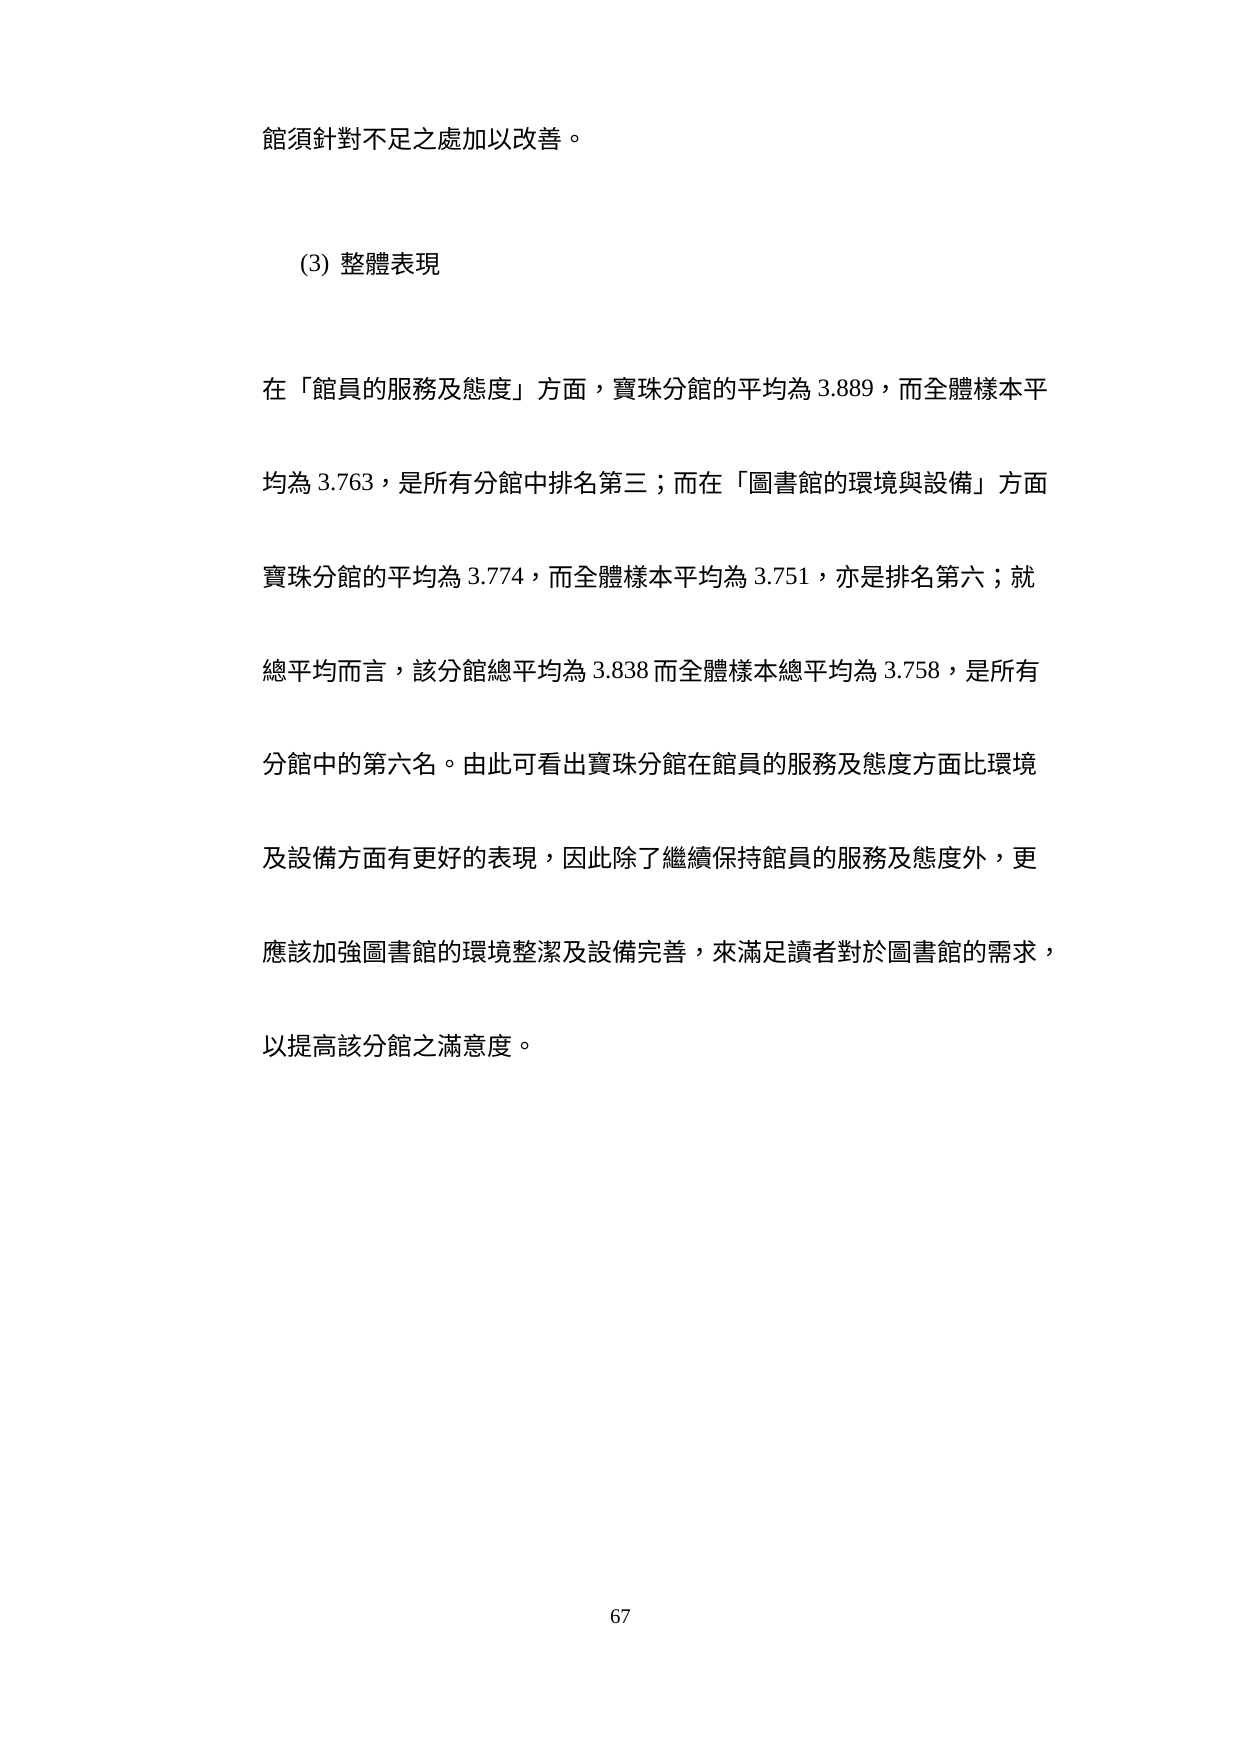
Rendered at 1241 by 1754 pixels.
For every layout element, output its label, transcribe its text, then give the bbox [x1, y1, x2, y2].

text 館須針對不足之處加以改善。 [262, 96, 1053, 159]
text 在「館員的服務及態度」方面，寶珠分館的平均為3.889，而全體樣本平均為3.763，是所有分館中排名第三；而在「圖書館的環境與設備」方面寶珠分館的平均為3.774，而全體樣本平均為3.751，亦是排名第六；就總平均而言，該分館總平均為3.838而全體樣本總平均為3.758，是所有分館中的第六名。由此可看出寶珠分館在館員的服務及態度方面比環境及設備方面有更好的表現，因此除了繼續保持館員的服務及態度外，更應該加強圖書館的環境整潔及設備完善，來滿足讀者對於圖書館的需求，以提高該分館之滿意度。 [262, 346, 1053, 1065]
list 整體表現 [300, 221, 1053, 284]
